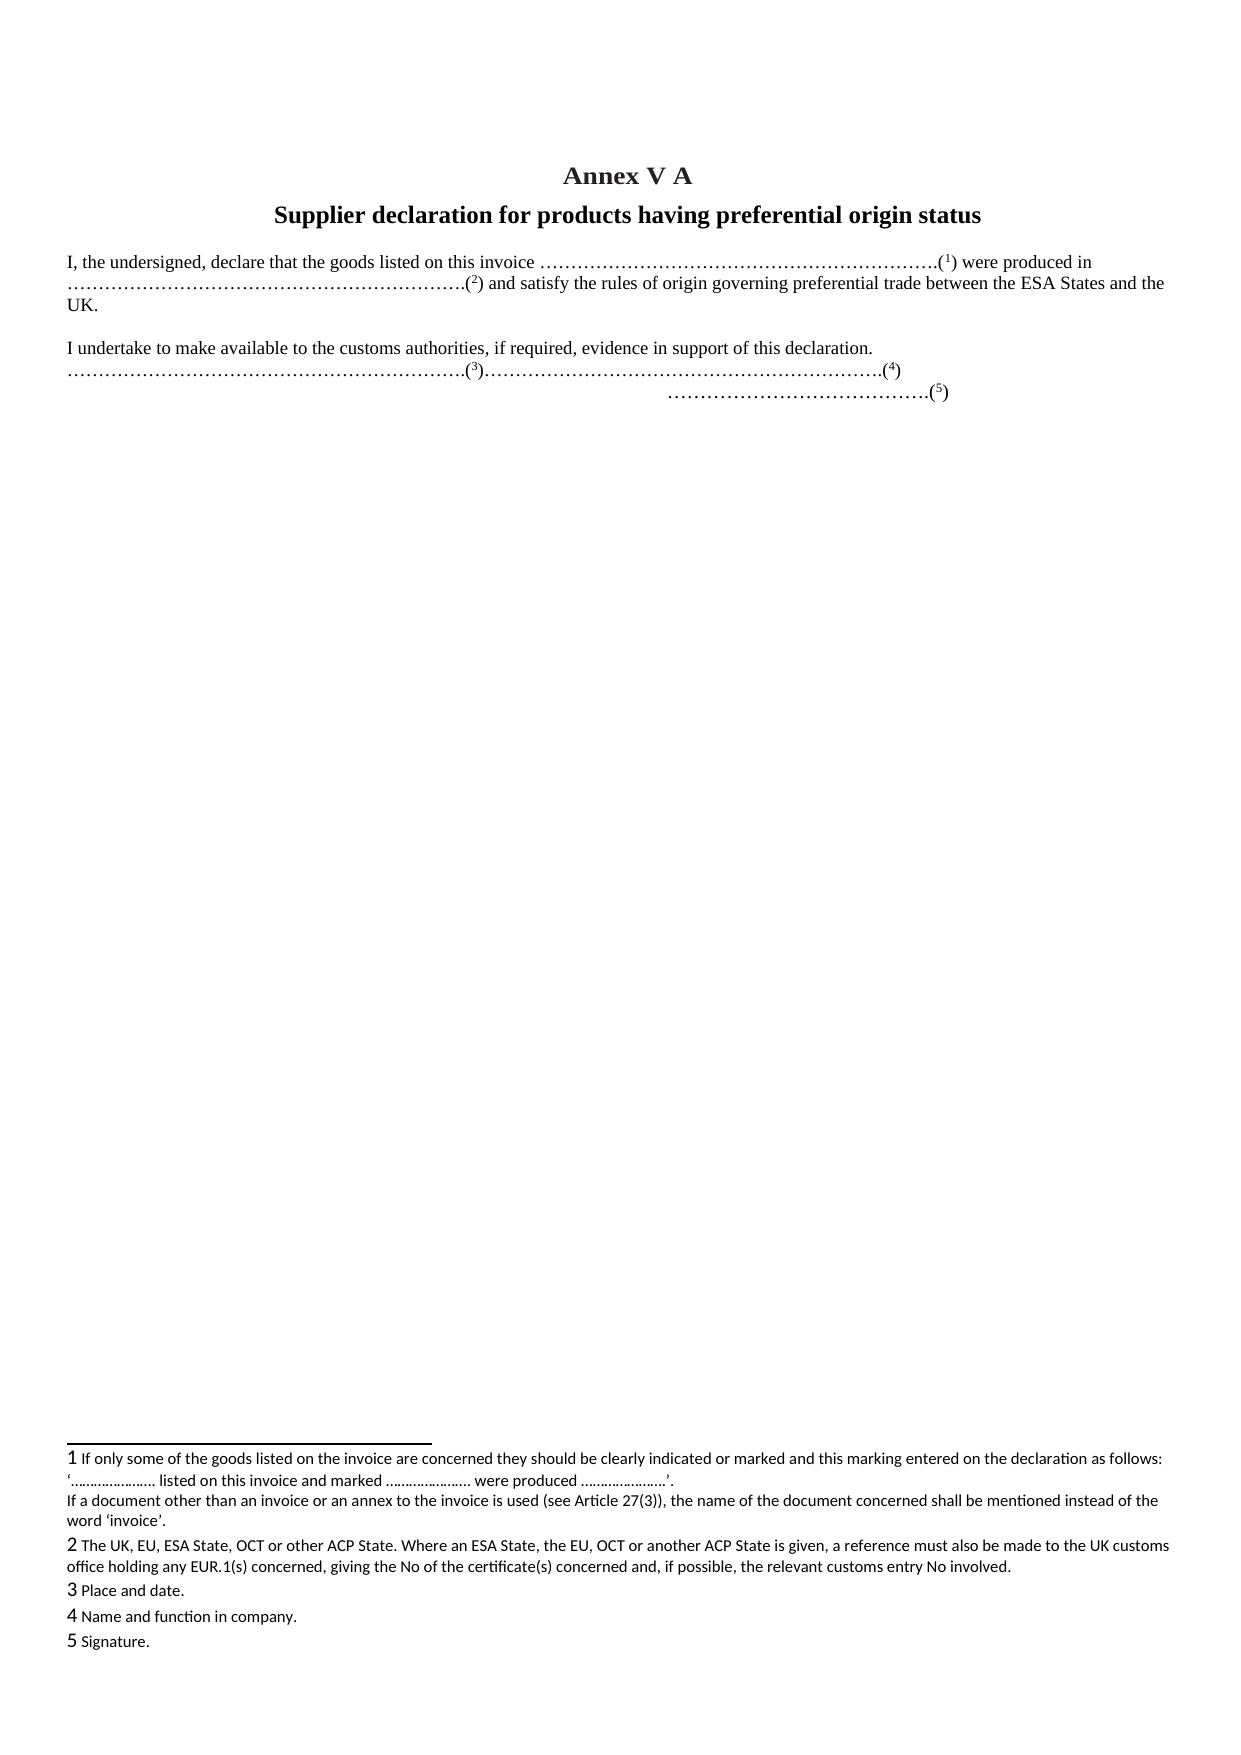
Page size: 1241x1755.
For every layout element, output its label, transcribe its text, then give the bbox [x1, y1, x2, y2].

text I undertake to make available to the customs authorities, if required, evidence in support of this declaration. [67, 337, 1172, 358]
text Annex V A [189, 161, 1066, 190]
text Supplier declaration for products having preferential origin status [189, 200, 1066, 229]
text ………………………………….() [592, 380, 1172, 403]
text I, the undersigned, declare that the goods listed on this invoice ……………………………………………………….() were produced in ……………………………………………………….() and satisfy the rules of origin governing preferential trade between the ESA States and the UK. [67, 251, 1172, 315]
text ……………………………………………………….()……………………………………………………….() [67, 358, 1172, 380]
text If a document other than an invoice or an annex to the invoice is used (see Article 27(3)), the name of the document concerned shall be mentioned instead of the word ‘invoice’. [67, 1490, 1172, 1531]
text Place and date. [67, 1577, 1172, 1602]
text Name and function in company. [67, 1602, 1172, 1627]
text If only some of the goods listed on the invoice are concerned they should be clearly indicated or marked and this marking entered on the declaration as follows: ‘…………………. listed on this invoice and marked …………………. were produced ………………….’. [67, 1444, 1172, 1490]
text The UK, EU, ESA State, OCT or other ACP State. Where an ESA State, the EU, OCT or another ACP State is given, a reference must also be made to the UK customs office holding any EUR.1(s) concerned, giving the No of the certificate(s) concerned and, if possible, the relevant customs entry No involved. [67, 1531, 1172, 1577]
text Signature. [67, 1627, 1172, 1653]
